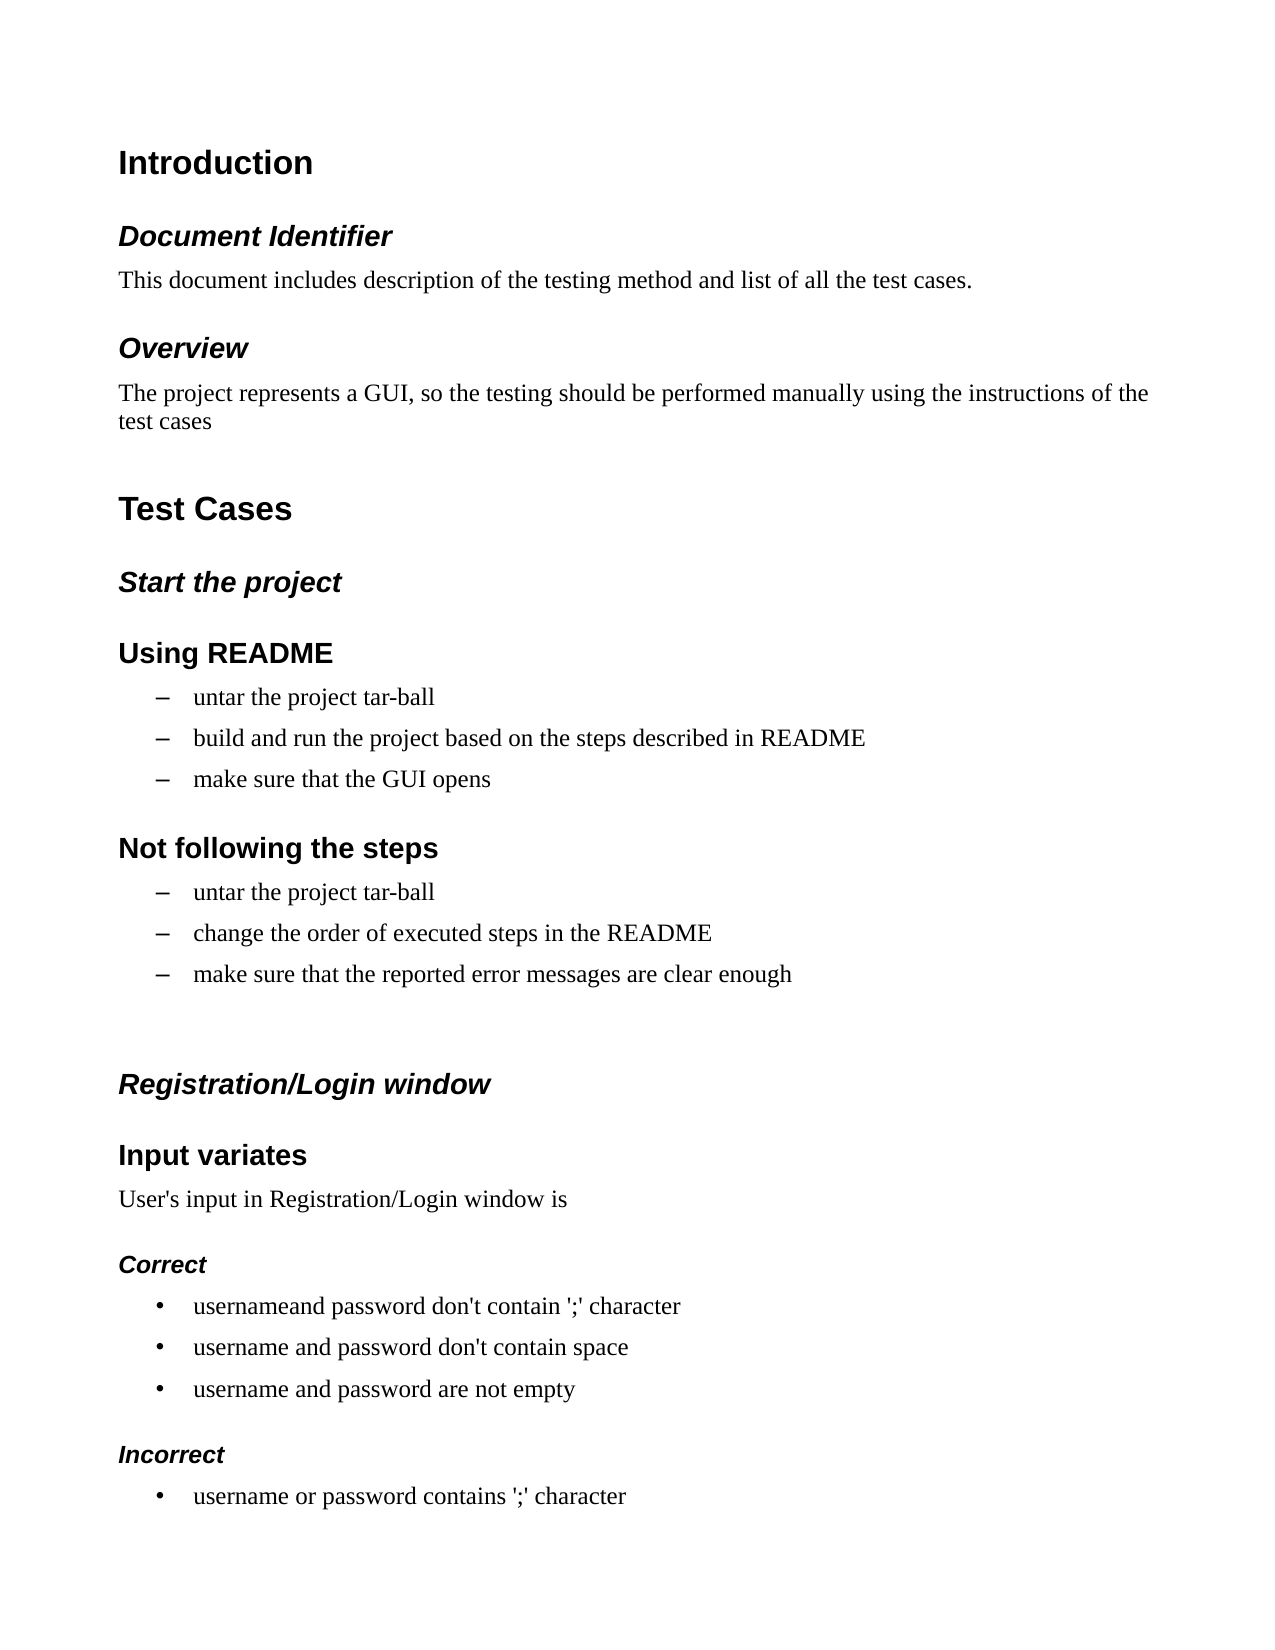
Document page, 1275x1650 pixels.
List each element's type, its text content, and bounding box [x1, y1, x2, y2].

list untar the project tar-ball [156, 877, 1157, 906]
subtitle Start the project [118, 565, 1157, 598]
text User's input in Registration/Login window is [118, 1184, 1157, 1213]
subtitle Incorrect [118, 1440, 1157, 1468]
subtitle Registration/Login window [118, 1067, 1157, 1100]
list username or password contains ';' character [156, 1481, 1157, 1510]
text The project represents a GUI, so the testing should be performed manually using the instructions of the test cases [118, 378, 1157, 435]
list username and password are not empty [156, 1374, 1157, 1402]
list change the order of executed steps in the README [156, 918, 1157, 947]
subtitle Overview [118, 332, 1157, 365]
list make sure that the GUI opens [156, 764, 1157, 793]
subtitle Input variates [118, 1138, 1157, 1171]
list build and run the project based on the steps described in README [156, 723, 1157, 752]
list make sure that the reported error messages are clear enough [156, 959, 1157, 988]
subtitle Not following the steps [118, 831, 1157, 864]
text This document includes description of the testing method and list of all the test cases. [118, 265, 1157, 294]
list usernameand password don't contain ';' character [156, 1291, 1157, 1320]
subtitle Correct [118, 1250, 1157, 1279]
list untar the project tar-ball [156, 682, 1157, 711]
list username and password don't contain space [156, 1332, 1157, 1361]
subtitle Introduction [118, 143, 1157, 182]
subtitle Test Cases [118, 489, 1157, 527]
subtitle Using README [118, 636, 1157, 669]
subtitle Document Identifier [118, 219, 1157, 253]
